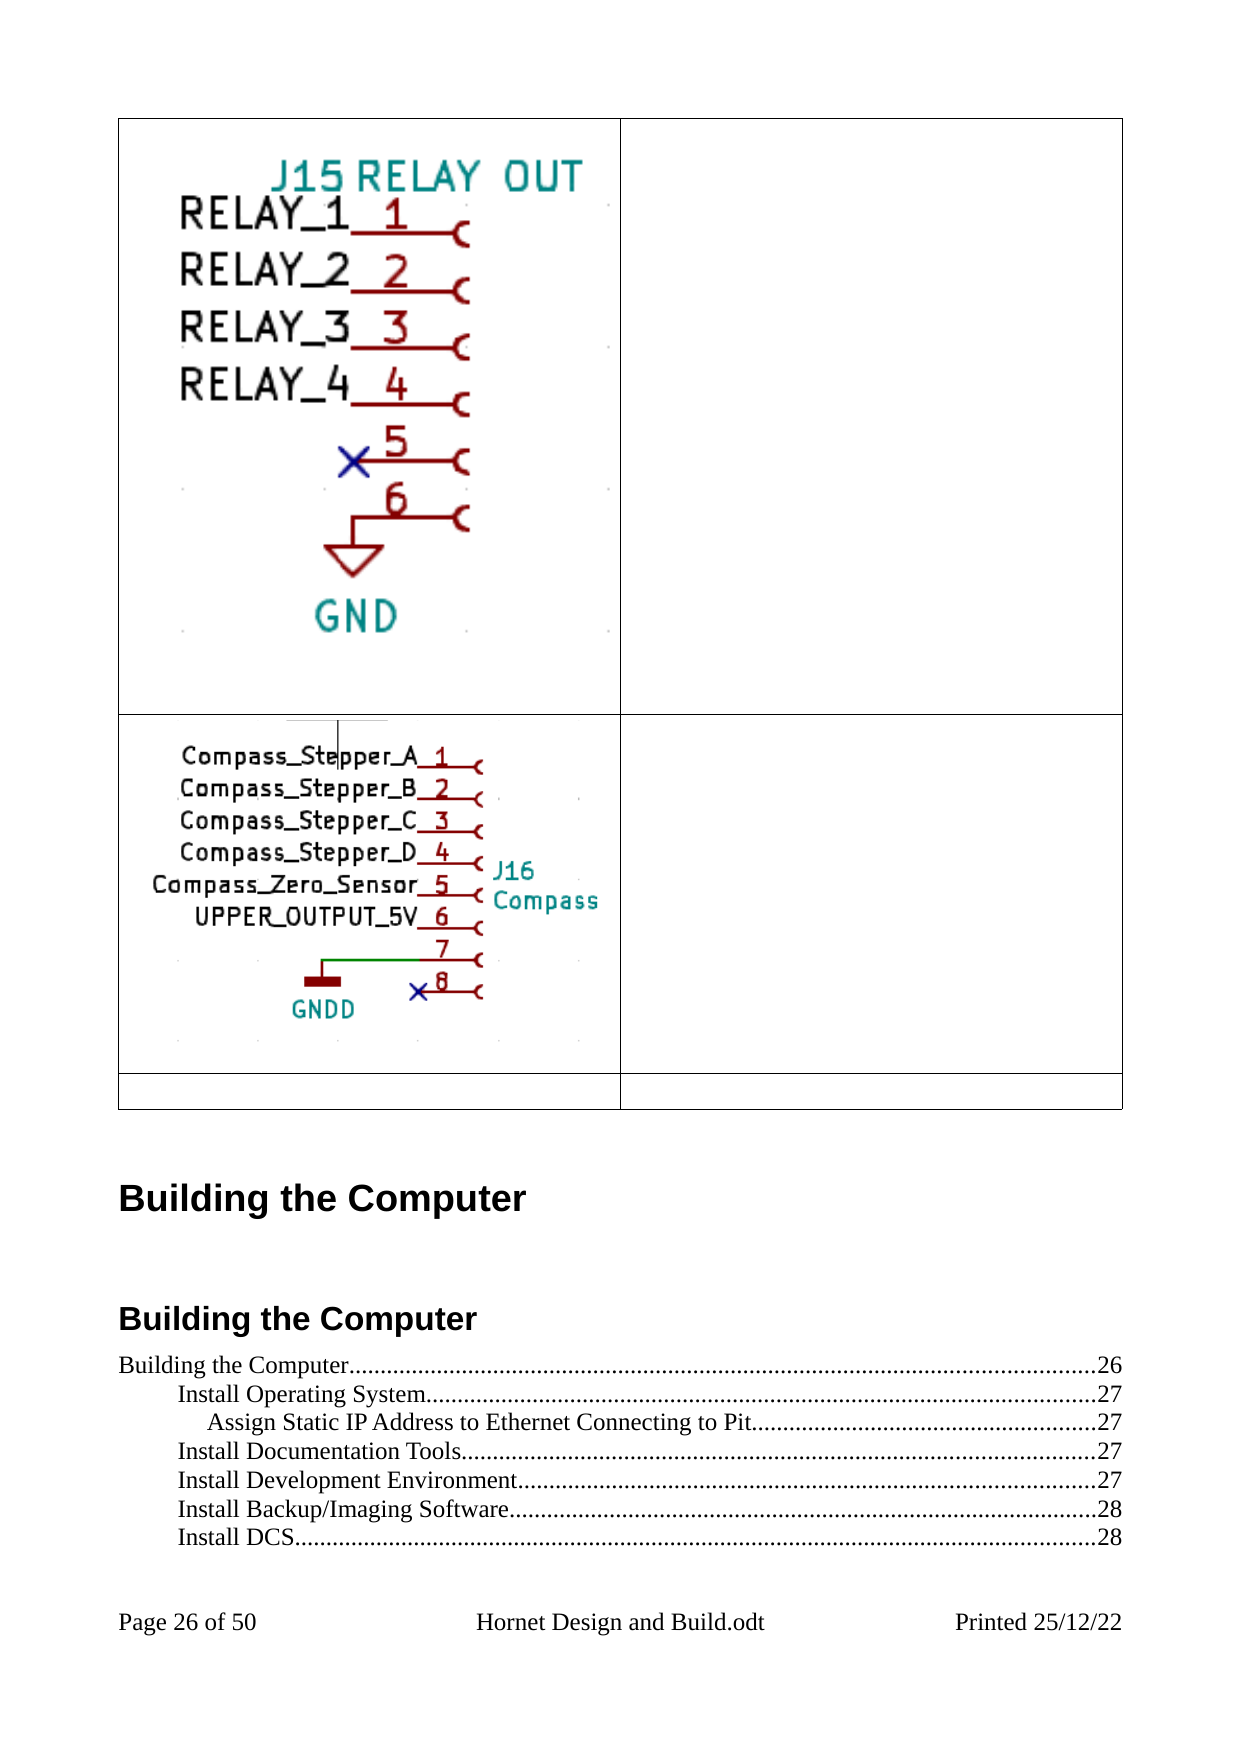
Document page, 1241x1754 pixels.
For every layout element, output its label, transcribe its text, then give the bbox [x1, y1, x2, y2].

subtitle Building the Computer [118, 1176, 1122, 1219]
text Install DCS 28 [177, 1522, 1122, 1551]
table_cell [119, 715, 620, 1073]
text Install Operating System 27 [177, 1379, 1122, 1407]
text Install Development Environment 27 [177, 1465, 1122, 1494]
picture [123, 720, 615, 1044]
table_cell [621, 119, 1122, 714]
table_cell [621, 1074, 1122, 1109]
table_cell [621, 715, 1122, 1073]
picture [128, 123, 610, 685]
text Install Backup/Imaging Software 28 [177, 1494, 1122, 1522]
table_cell [119, 1074, 620, 1109]
table_cell [119, 119, 620, 714]
text Install Documentation Tools 27 [177, 1436, 1122, 1465]
subtitle Building the Computer [118, 1299, 1122, 1337]
text Assign Static IP Address to Ethernet Connecting to Pit 27 [207, 1407, 1122, 1436]
text Building the Computer 26 [118, 1350, 1122, 1379]
